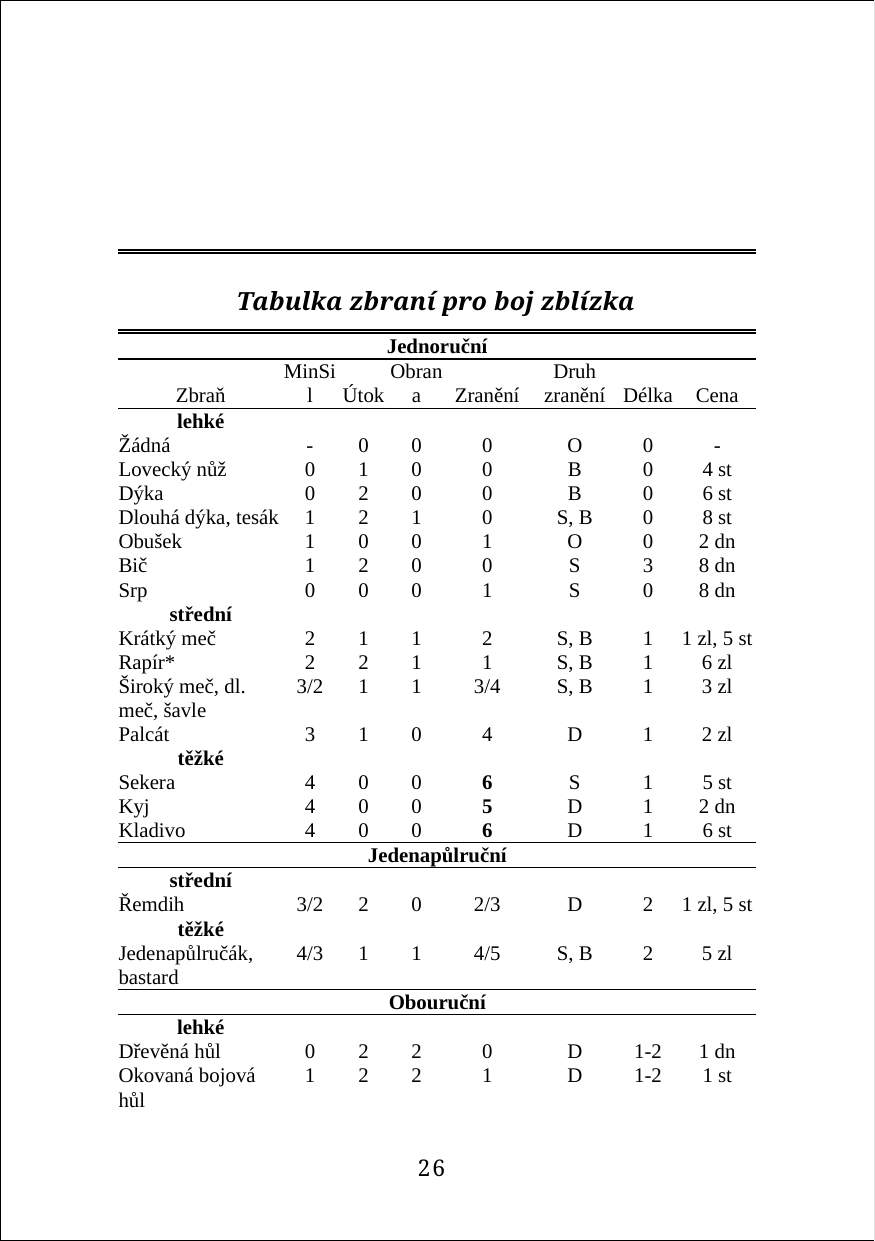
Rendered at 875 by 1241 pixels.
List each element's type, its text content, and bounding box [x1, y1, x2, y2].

table_cell [337, 916, 390, 941]
table_cell B [531, 481, 618, 505]
table_cell 2 [337, 481, 390, 505]
table_cell Kyj [118, 794, 283, 818]
table_cell Sekera [118, 770, 283, 794]
table_cell O [531, 529, 618, 553]
table_cell [443, 602, 531, 626]
table_cell - [283, 433, 337, 457]
table_cell Zranění [443, 360, 531, 407]
table_cell 1-2 [618, 1064, 678, 1112]
table_cell 1 [337, 626, 390, 650]
table_cell 0 [337, 578, 390, 602]
table_cell [443, 916, 531, 941]
table_cell 4 st [678, 457, 756, 481]
table_cell [618, 602, 678, 626]
table_cell S, B [531, 674, 618, 722]
table_cell 0 [618, 505, 678, 529]
table_cell 1 [337, 457, 390, 481]
table_cell 6 [443, 818, 531, 842]
table_cell Útok [337, 360, 390, 407]
table_cell 3/2 [283, 893, 337, 916]
table_cell 1 [618, 626, 678, 650]
table_cell 0 [283, 481, 337, 505]
table_cell lehké [118, 409, 283, 433]
table_cell lehké [118, 1015, 283, 1039]
table_cell 1 st [678, 1064, 756, 1112]
table_cell 0 [443, 433, 531, 457]
table_cell [443, 1015, 531, 1039]
table_cell 0 [390, 893, 443, 916]
table_cell [283, 868, 337, 892]
table_cell 1 dn [678, 1039, 756, 1063]
table_cell 2 [618, 941, 678, 989]
table_cell 6 [443, 770, 531, 794]
table_cell Dýka [118, 481, 283, 505]
table_cell 1 [618, 818, 678, 842]
table_cell 1-2 [618, 1039, 678, 1063]
table_cell 0 [443, 481, 531, 505]
table_cell S, B [531, 505, 618, 529]
table_cell [618, 746, 678, 770]
table_cell 1 [443, 1064, 531, 1112]
table_cell 0 [283, 1039, 337, 1063]
table_cell 2 [443, 626, 531, 650]
table_cell 2 dn [678, 794, 756, 818]
table_cell 1 [443, 650, 531, 674]
table_cell 1 [337, 722, 390, 746]
table_cell 4 [283, 794, 337, 818]
table_cell Druh zranění [531, 360, 618, 407]
table_cell Řemdih [118, 893, 283, 916]
table_cell 3 zl [678, 674, 756, 722]
table_cell střední [118, 602, 283, 626]
table_cell 0 [390, 794, 443, 818]
table_cell 1 zl, 5 st [678, 893, 756, 916]
table_cell 2 [618, 893, 678, 916]
table_cell Žádná [118, 433, 283, 457]
table_cell D [531, 893, 618, 916]
table_cell - [678, 433, 756, 457]
table_cell [283, 1015, 337, 1039]
table_cell [283, 746, 337, 770]
table_cell 2 [283, 626, 337, 650]
table_cell Kladivo [118, 818, 283, 842]
table_cell 0 [390, 457, 443, 481]
table_cell 1 [283, 505, 337, 529]
table_cell [678, 1015, 756, 1039]
table_cell 2 [283, 650, 337, 674]
table_cell 4/3 [283, 941, 337, 989]
table_cell 2 [390, 1039, 443, 1063]
table_cell Obušek [118, 529, 283, 553]
table_cell 3 [618, 554, 678, 577]
table_cell 5 [443, 794, 531, 818]
table_cell [678, 602, 756, 626]
table_cell D [531, 818, 618, 842]
table_cell 0 [390, 481, 443, 505]
table_cell 1 zl, 5 st [678, 626, 756, 650]
table_cell 0 [283, 457, 337, 481]
table_cell Rapír* [118, 650, 283, 674]
table_cell 4 [283, 770, 337, 794]
table_cell 0 [390, 529, 443, 553]
table_cell [678, 409, 756, 433]
table_cell 0 [337, 529, 390, 553]
table_cell 8 dn [678, 578, 756, 602]
table_cell [531, 1015, 618, 1039]
table_cell 0 [337, 818, 390, 842]
table_cell [678, 746, 756, 770]
table_header Tabulka zbraní pro boj zblízka [118, 254, 756, 329]
table_cell 0 [337, 794, 390, 818]
table_cell 1 [443, 578, 531, 602]
table_cell [337, 602, 390, 626]
table_cell [337, 409, 390, 433]
table_cell [390, 746, 443, 770]
table_cell O [531, 433, 618, 457]
table_cell těžké [118, 746, 283, 770]
table_cell [390, 868, 443, 892]
table_cell 2 [337, 893, 390, 916]
table_cell 1 [443, 529, 531, 553]
table_cell [390, 602, 443, 626]
table_cell MinSil [283, 360, 337, 407]
table_cell 1 [618, 650, 678, 674]
table_cell 0 [618, 457, 678, 481]
table_cell 8 dn [678, 554, 756, 577]
table_cell Jedenapůlruční [118, 843, 756, 867]
table_cell S [531, 554, 618, 577]
table_cell 2 [390, 1064, 443, 1112]
table_cell Krátký meč [118, 626, 283, 650]
table_cell 1 [390, 626, 443, 650]
table_cell 0 [443, 554, 531, 577]
table_cell 0 [618, 481, 678, 505]
table_cell D [531, 1039, 618, 1063]
table_cell B [531, 457, 618, 481]
table_cell 1 [390, 650, 443, 674]
table_cell S [531, 770, 618, 794]
table_cell 3 [283, 722, 337, 746]
table_cell [443, 746, 531, 770]
table_cell Dlouhá dýka, tesák [118, 505, 283, 529]
table_cell S, B [531, 650, 618, 674]
table_cell [337, 1015, 390, 1039]
table_cell [618, 916, 678, 941]
table_cell S, B [531, 941, 618, 989]
table_cell Zbraň [118, 360, 283, 407]
table_cell Dřevěná hůl [118, 1039, 283, 1063]
table_cell [531, 746, 618, 770]
table_cell Lovecký nůž [118, 457, 283, 481]
table_cell [531, 602, 618, 626]
table_cell 0 [283, 578, 337, 602]
table_cell 1 [283, 529, 337, 553]
table_cell 4/5 [443, 941, 531, 989]
table_cell 0 [618, 529, 678, 553]
table_cell [618, 409, 678, 433]
table_cell Jednoruční [118, 334, 756, 358]
table_cell 0 [337, 770, 390, 794]
table_cell 0 [390, 722, 443, 746]
table_cell 6 st [678, 481, 756, 505]
table_cell [283, 916, 337, 941]
table_cell 0 [618, 578, 678, 602]
table_cell [337, 746, 390, 770]
table_cell S [531, 578, 618, 602]
table_cell 5 st [678, 770, 756, 794]
table_cell [531, 409, 618, 433]
table_cell D [531, 794, 618, 818]
table_cell 2 [337, 650, 390, 674]
table_cell 0 [390, 433, 443, 457]
table_cell 0 [337, 433, 390, 457]
table_cell 1 [390, 505, 443, 529]
table_cell Bič [118, 554, 283, 577]
table_cell 0 [390, 578, 443, 602]
table_cell S, B [531, 626, 618, 650]
table_cell [390, 409, 443, 433]
table_cell 2 [337, 1039, 390, 1063]
table_cell Široký meč, dl. meč, šavle [118, 674, 283, 722]
table_cell Srp [118, 578, 283, 602]
table_cell [443, 868, 531, 892]
table_cell 1 [618, 794, 678, 818]
table_cell 3/2 [283, 674, 337, 722]
table_cell 0 [618, 433, 678, 457]
table_cell 2 [337, 554, 390, 577]
table_cell [390, 1015, 443, 1039]
table_cell 0 [443, 505, 531, 529]
table_cell [531, 868, 618, 892]
table_cell 0 [390, 770, 443, 794]
table_cell 1 [390, 941, 443, 989]
table_cell 1 [618, 722, 678, 746]
table_cell 1 [618, 674, 678, 722]
table_cell 3/4 [443, 674, 531, 722]
table_cell 0 [443, 1039, 531, 1063]
table_cell 1 [283, 554, 337, 577]
table_cell Palcát [118, 722, 283, 746]
table_cell [678, 916, 756, 941]
table_cell Délka [618, 360, 678, 407]
table_cell [443, 409, 531, 433]
table_cell 5 zl [678, 941, 756, 989]
table_cell 2 [337, 505, 390, 529]
table_cell 2/3 [443, 893, 531, 916]
table_cell 8 st [678, 505, 756, 529]
table_cell 6 st [678, 818, 756, 842]
table_cell 4 [443, 722, 531, 746]
table_cell D [531, 722, 618, 746]
table_cell Obrana [390, 360, 443, 407]
table_cell těžké [118, 916, 283, 941]
table_cell 6 zl [678, 650, 756, 674]
table_cell [337, 868, 390, 892]
table_cell 1 [337, 674, 390, 722]
table_cell [678, 868, 756, 892]
table_cell [618, 868, 678, 892]
table_cell D [531, 1064, 618, 1112]
table_cell [283, 602, 337, 626]
table_cell [283, 409, 337, 433]
table_cell 4 [283, 818, 337, 842]
table_cell Obouruční [118, 990, 756, 1014]
table_cell Jedenapůlručák, bastard [118, 941, 283, 989]
table_cell [531, 916, 618, 941]
table_cell 2 dn [678, 529, 756, 553]
table_cell 1 [390, 674, 443, 722]
table_cell 2 zl [678, 722, 756, 746]
table_cell 2 [337, 1064, 390, 1112]
table_cell [390, 916, 443, 941]
table_cell střední [118, 868, 283, 892]
table_cell 1 [283, 1064, 337, 1112]
table_cell [618, 1015, 678, 1039]
table_cell 1 [337, 941, 390, 989]
table_cell Cena [678, 360, 756, 407]
table_cell 0 [390, 818, 443, 842]
table_cell 1 [618, 770, 678, 794]
table_cell 0 [443, 457, 531, 481]
table_cell 0 [390, 554, 443, 577]
table_cell Okovaná bojová hůl [118, 1064, 283, 1112]
